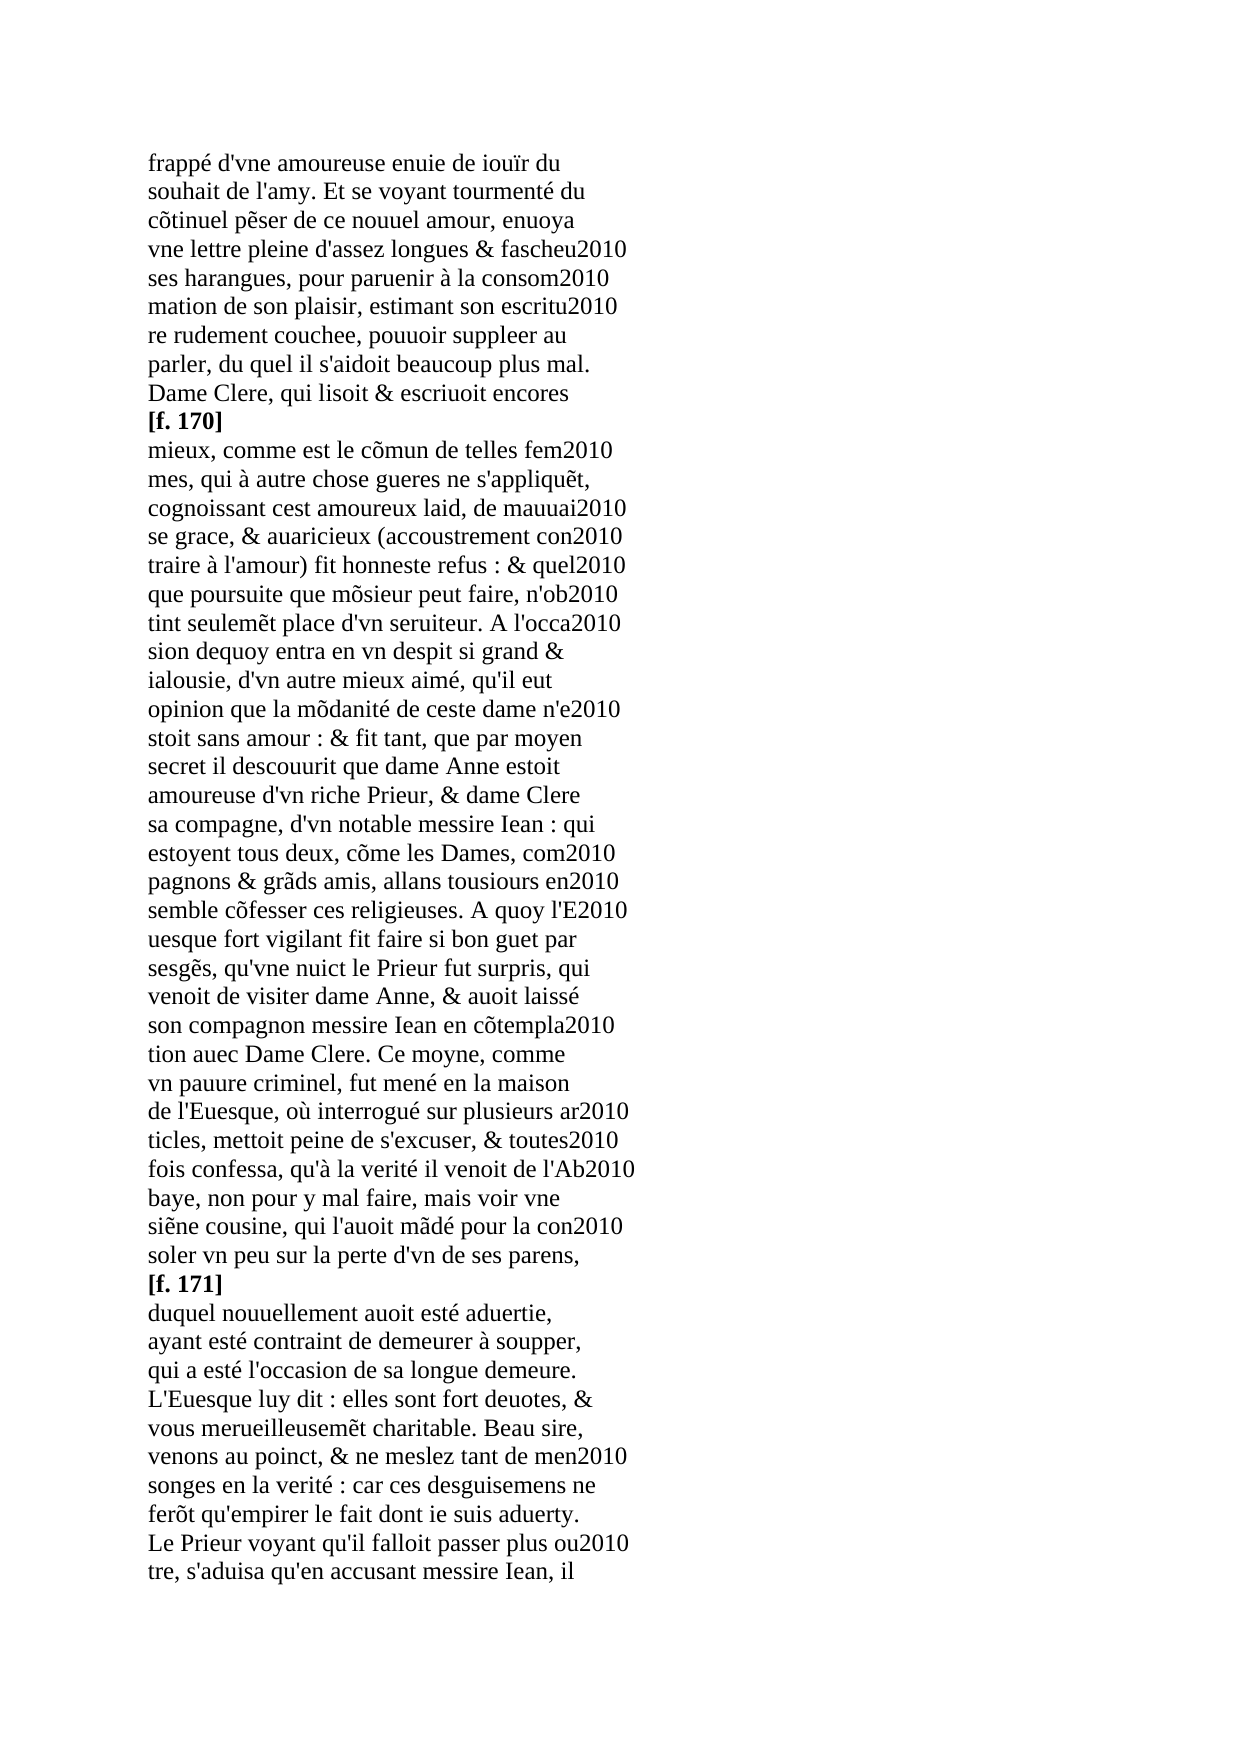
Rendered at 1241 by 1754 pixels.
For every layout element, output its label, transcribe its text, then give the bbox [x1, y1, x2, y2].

text frappé d'vne amoureuse enuie de iouïr du souhait de l'amy. Et se voyant tourmenté du cõtinuel pẽser de ce nouuel amour, enuoya vne lettre pleine d'assez longues & fascheu2010 ses harangues, pour paruenir à la consom2010 mation de son plaisir, estimant son escritu2010 re rudement couchee, pouuoir suppleer au parler, du quel il s'aidoit beaucoup plus mal. Dame Clere, qui lisoit & escriuoit encores [f. 170] mieux, comme est le cõmun de telles fem2010 mes, qui à autre chose gueres ne s'appliquẽt, cognoissant cest amoureux laid, de mauuai2010 se grace, & auaricieux (accoustrement con2010 traire à l'amour) fit honneste refus : & quel2010 que poursuite que mõsieur peut faire, n'ob2010 tint seulemẽt place d'vn seruiteur. A l'occa2010 sion dequoy entra en vn despit si grand & ialousie, d'vn autre mieux aimé, qu'il eut opinion que la mõdanité de ceste dame n'e2010 stoit sans amour : & fit tant, que par moyen secret il descouurit que dame Anne estoit amoureuse d'vn riche Prieur, & dame Clere sa compagne, d'vn notable messire Iean : qui estoyent tous deux, cõme les Dames, com2010 pagnons & grãds amis, allans tousiours en2010 semble cõfesser ces religieuses. A quoy l'E2010 uesque fort vigilant fit faire si bon guet par sesgẽs, qu'vne nuict le Prieur fut surpris, qui venoit de visiter dame Anne, & auoit laissé son compagnon messire Iean en cõtempla2010 tion auec Dame Clere. Ce moyne, comme vn pauure criminel, fut mené en la maison de l'Euesque, où interrogué sur plusieurs ar2010 ticles, mettoit peine de s'excuser, & toutes2010 fois confessa, qu'à la verité il venoit de l'Ab2010 baye, non pour y mal faire, mais voir vne siẽne cousine, qui l'auoit mãdé pour la con2010 soler vn peu sur la perte d'vn de ses parens, [f. 171] duquel nouuellement auoit esté aduertie, ayant esté contraint de demeurer à soupper, qui a esté l'occasion de sa longue demeure. L'Euesque luy dit : elles sont fort deuotes, & vous merueilleusemẽt charitable. Beau sire, venons au poinct, & ne meslez tant de men2010 songes en la verité : car ces desguisemens ne ferõt qu'empirer le fait dont ie suis aduerty. Le Prieur voyant qu'il falloit passer plus ou2010 tre, s'aduisa qu'en accusant messire Iean, il [148, 148, 1093, 1585]
